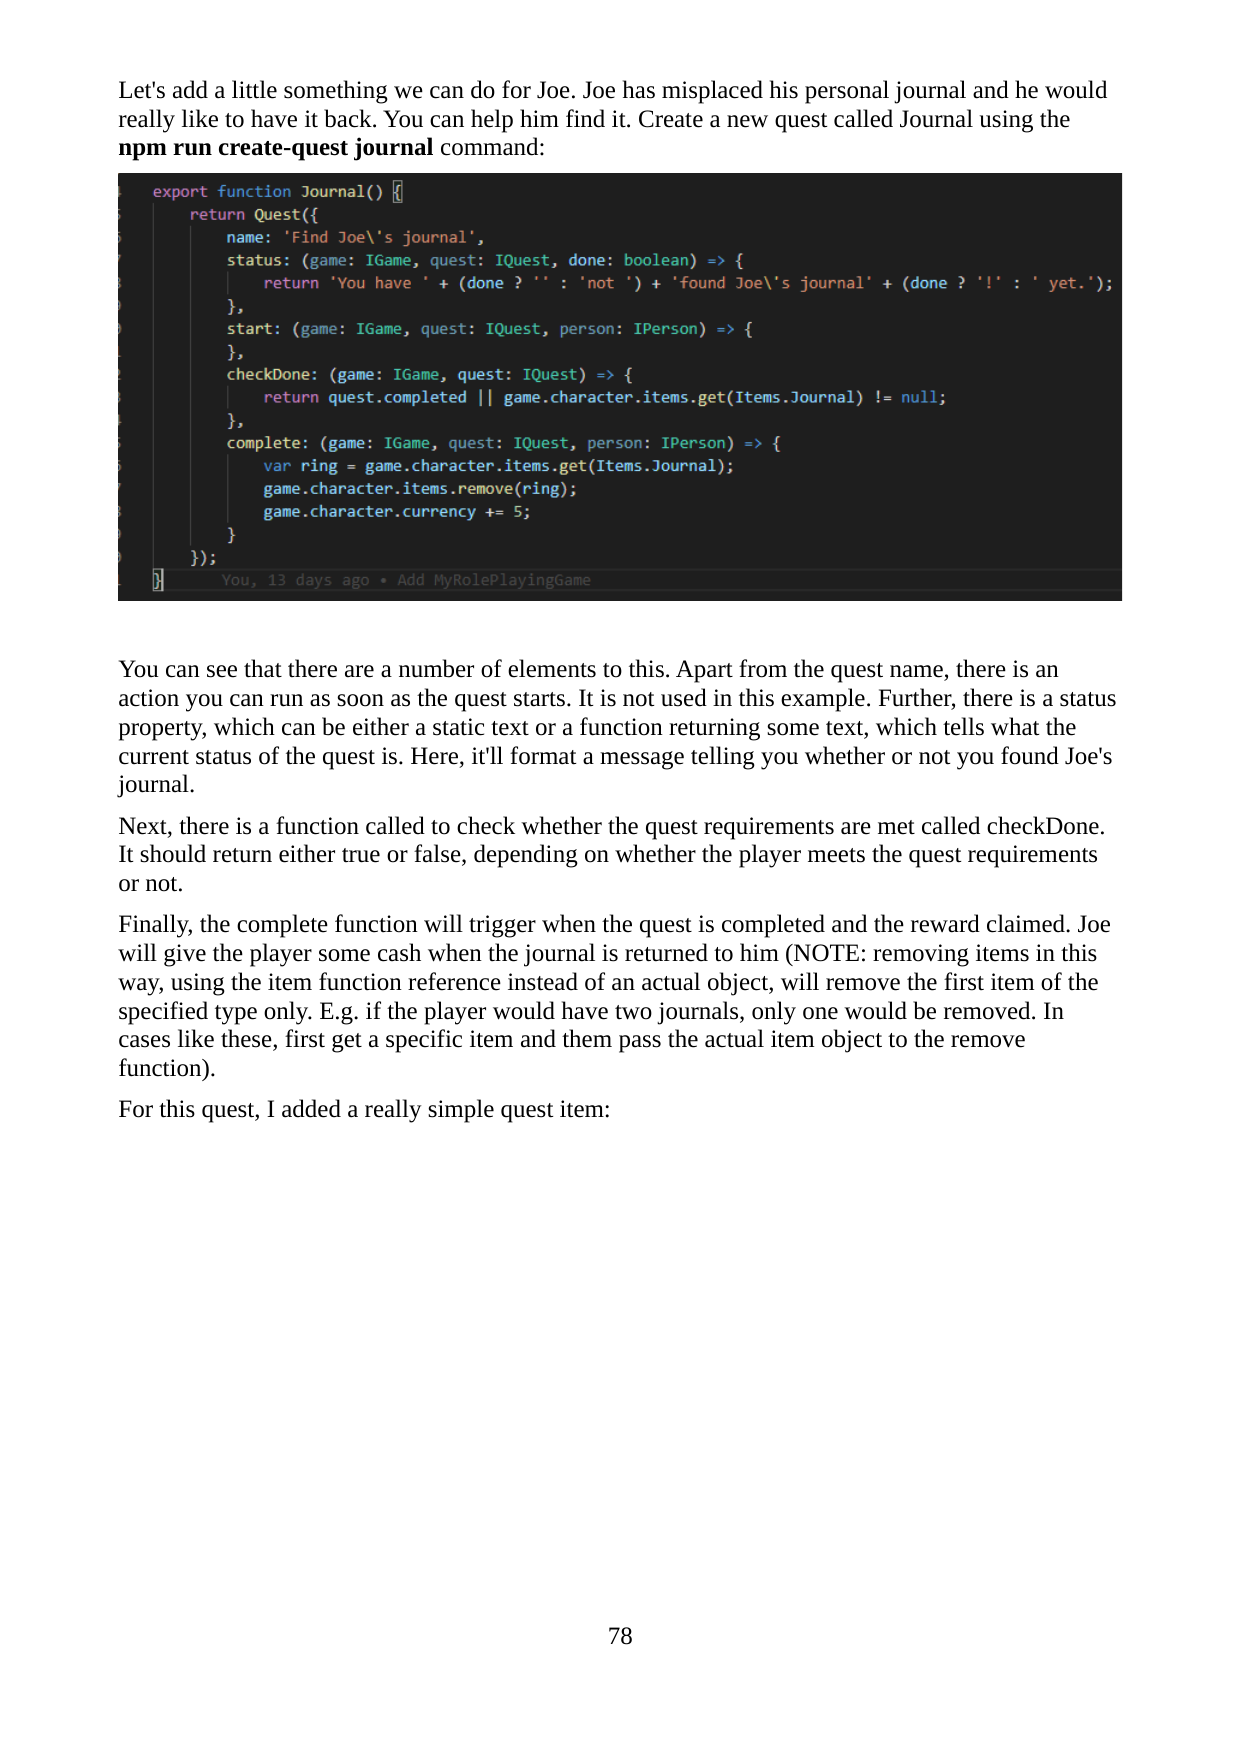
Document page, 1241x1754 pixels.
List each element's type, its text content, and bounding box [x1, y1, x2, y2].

text Finally, the complete function will trigger when the quest is completed and the reward claimed. Joe will give the player some cash when the journal is returned to him (NOTE: removing items in this way, using the item function reference instead of an actual object, will remove the first item of the specified type only. E.g. if the player would have two journals, only one would be removed. In cases like these, first get a specific item and them pass the actual item object to the remove function). [118, 909, 1122, 1082]
text Next, there is a function called to check whether the quest requirements are met called checkDone. It should return either true or false, depending on whether the player meets the quest requirements or not. [118, 811, 1122, 897]
text For this quest, I added a really simple quest item: [118, 1094, 1122, 1123]
text You can see that there are a number of elements to this. Apart from the quest name, there is an action you can run as soon as the quest starts. It is not used in this example. Further, there is a status property, which can be either a static text or a function returning some text, which tells what the current status of the quest is. Here, it'll format a message telling you whether or not you found Joe's journal. [118, 654, 1122, 798]
text Let's add a little something we can do for Joe. Joe has misplaced his personal journal and he would really like to have it back. You can help him find it. Create a new quest called Journal using the npm run create-quest journal command: [118, 75, 1122, 161]
